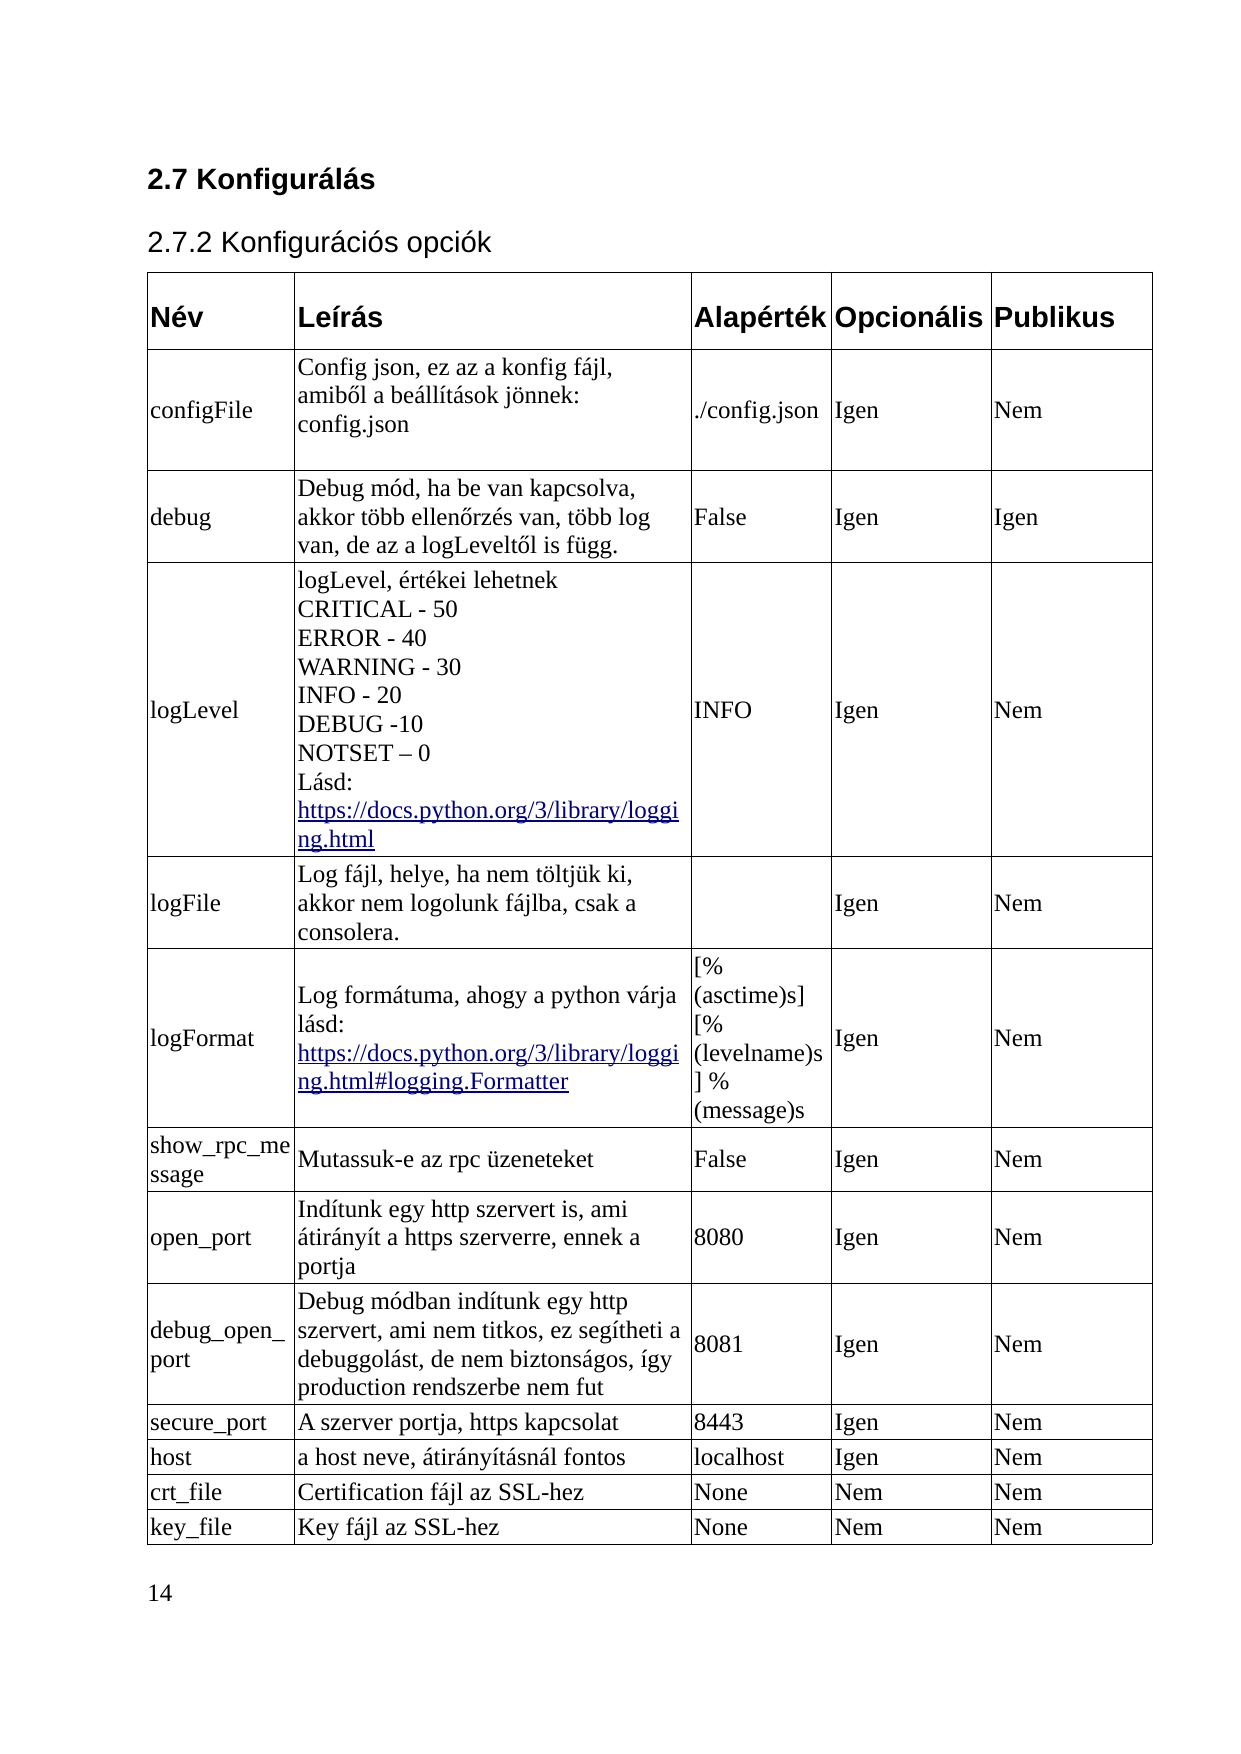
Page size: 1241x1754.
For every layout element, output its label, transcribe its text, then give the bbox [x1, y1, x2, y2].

table_cell Nem [992, 1405, 1152, 1439]
table_cell Mutassuk-e az rpc üzeneteket [295, 1128, 691, 1191]
table_cell A szerver portja, https kapcsolat [295, 1405, 691, 1439]
table_cell 8443 [692, 1405, 831, 1439]
table_cell Igen [832, 563, 991, 856]
table_cell Igen [832, 857, 991, 948]
table_cell Log formátuma, ahogy a python várja lásd: https://docs.python.org/3/library/logging.html#logging.Formatter [295, 949, 691, 1127]
table_cell [%(asctime)s][%(levelname)s] %(message)s [692, 949, 831, 1127]
table_cell 8081 [692, 1284, 831, 1404]
table_cell None [692, 1510, 831, 1544]
table_cell Nem [992, 857, 1152, 948]
table_cell None [692, 1475, 831, 1509]
table_cell secure_port [148, 1405, 294, 1439]
table_cell 8080 [692, 1192, 831, 1283]
table_cell Indítunk egy http szervert is, ami átirányít a https szerverre, ennek a portja [295, 1192, 691, 1283]
table_cell Nem [992, 1284, 1152, 1404]
table_cell False [692, 1128, 831, 1191]
table_cell Igen [992, 471, 1152, 562]
table_cell debug_open_port [148, 1284, 294, 1404]
table_header Alapérték [692, 273, 831, 349]
table_cell Nem [832, 1510, 991, 1544]
table_cell logLevel [148, 563, 294, 856]
table_cell INFO [692, 563, 831, 856]
table_cell Igen [832, 1192, 991, 1283]
table_cell Igen [832, 471, 991, 562]
table_cell host [148, 1440, 294, 1474]
table_cell Igen [832, 1440, 991, 1474]
table_cell Nem [992, 1440, 1152, 1474]
table_cell Igen [832, 1405, 991, 1439]
table_cell crt_file [148, 1475, 294, 1509]
table_cell debug [148, 471, 294, 562]
table_cell Debug módban indítunk egy http szervert, ami nem titkos, ez segítheti a debuggolást, de nem biztonságos, így production rendszerbe nem fut [295, 1284, 691, 1404]
table_cell Nem [992, 563, 1152, 856]
table_cell logFormat [148, 949, 294, 1127]
table_header Publikus [992, 273, 1152, 349]
table_cell Igen [832, 1128, 991, 1191]
table_cell key_file [148, 1510, 294, 1544]
table_cell localhost [692, 1440, 831, 1474]
table_cell a host neve, átirányításnál fontos [295, 1440, 691, 1474]
table_header Név [148, 273, 294, 349]
table_cell Log fájl, helye, ha nem töltjük ki, akkor nem logolunk fájlba, csak a consolera. [295, 857, 691, 948]
table_cell open_port [148, 1192, 294, 1283]
table_cell [692, 857, 831, 948]
table_cell Certification fájl az SSL-hez [295, 1475, 691, 1509]
table_cell Igen [832, 1284, 991, 1404]
table_cell Nem [832, 1475, 991, 1509]
table_header Leírás [295, 273, 691, 349]
table_cell Nem [992, 350, 1152, 470]
table_cell Nem [992, 1128, 1152, 1191]
table_header Opcionális [832, 273, 991, 349]
table_cell ./config.json [692, 350, 831, 470]
table_cell Igen [832, 350, 991, 470]
table_cell logFile [148, 857, 294, 948]
table_cell Nem [992, 1192, 1152, 1283]
table_cell False [692, 471, 831, 562]
table_cell Key fájl az SSL-hez [295, 1510, 691, 1544]
table_cell Nem [992, 949, 1152, 1127]
subtitle Konfigurációs opciók [147, 225, 1033, 259]
table_cell logLevel, értékei lehetnek CRITICAL - 50 ERROR - 40 WARNING - 30 INFO - 20 DEBUG -10 NOTSET – 0 Lásd: https://docs.python.org/3/library/logging.html [295, 563, 691, 856]
table_cell Nem [992, 1475, 1152, 1509]
table_cell Nem [992, 1510, 1152, 1544]
table_cell Igen [832, 949, 991, 1127]
table_cell show_rpc_message [148, 1128, 294, 1191]
table_cell configFile [148, 350, 294, 470]
table_cell Config json, ez az a konfig fájl, amiből a beállítások jönnek: config.json [295, 350, 691, 470]
table_cell Debug mód, ha be van kapcsolva, akkor több ellenőrzés van, több log van, de az a logLeveltől is függ. [295, 471, 691, 562]
